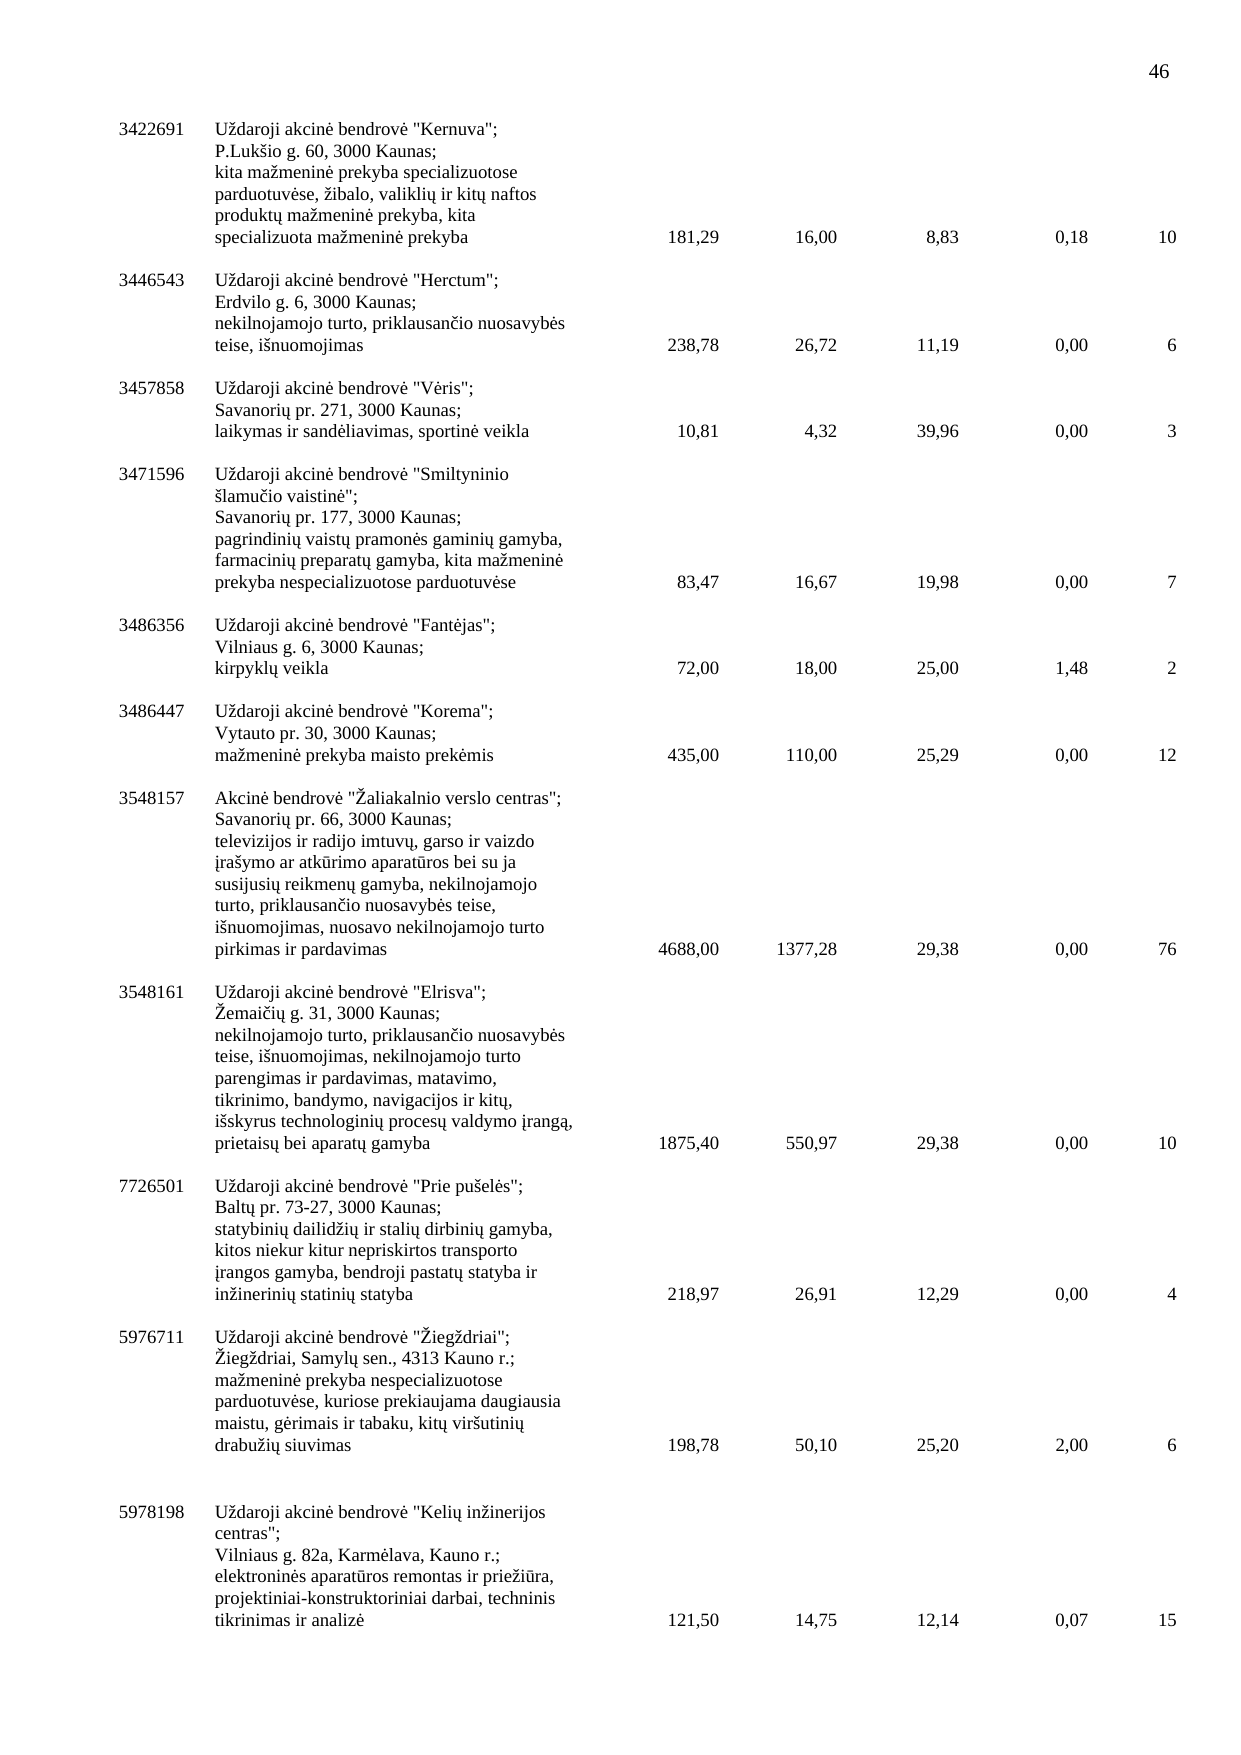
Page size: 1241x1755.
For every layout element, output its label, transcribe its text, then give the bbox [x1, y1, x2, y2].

table_cell Uždaroji akcinė bendrovė "Herctum"; Erdvilo g. 6, 3000 Kaunas; nekilnojamojo turto, priklausančio nuosavybės teise, išnuomojimas [203, 269, 587, 377]
table_cell 4688,00 [587, 787, 735, 981]
table_cell 0,00 [975, 981, 1104, 1175]
table_cell 4,32 [735, 377, 853, 463]
table_cell 39,96 [853, 377, 974, 463]
table_header 15 [1104, 1501, 1192, 1652]
table_cell 83,47 [587, 463, 735, 614]
table_cell 6 [1104, 1326, 1192, 1477]
table_cell 18,00 [735, 614, 853, 700]
table_cell 0,00 [975, 700, 1104, 787]
table_cell 29,38 [853, 787, 974, 981]
table_cell 3486447 [100, 700, 203, 787]
table_cell Uždaroji akcinė bendrovė "Kernuva"; P.Lukšio g. 60, 3000 Kaunas; kita mažmeninė prekyba specializuotose parduotuvėse, žibalo, valiklių ir kitų naftos produktų mažmeninė prekyba, kita specializuota mažmeninė prekyba [203, 118, 587, 269]
table_cell 5976711 [100, 1326, 203, 1477]
table_cell 3471596 [100, 463, 203, 614]
table_cell 8,83 [853, 118, 974, 269]
table_cell Uždaroji akcinė bendrovė "Fantėjas"; Vilniaus g. 6, 3000 Kaunas; kirpyklų veikla [203, 614, 587, 700]
table_cell 3548157 [100, 787, 203, 981]
table_cell 25,20 [853, 1326, 974, 1477]
table_cell 16,67 [735, 463, 853, 614]
table_header 0,07 [975, 1501, 1104, 1652]
table_header Uždaroji akcinė bendrovė "Kelių inžinerijos centras"; Vilniaus g. 82a, Karmėlava, Kauno r.; elektroninės aparatūros remontas ir priežiūra, projektiniai-konstruktoriniai darbai, techninis tikrinimas ir analizė [203, 1501, 587, 1652]
table_cell 10 [1104, 981, 1192, 1175]
table_cell 0,00 [975, 377, 1104, 463]
table_cell 0,00 [975, 1175, 1104, 1326]
table_cell 3422691 [100, 118, 203, 269]
table_cell 12,29 [853, 1175, 974, 1326]
table_cell Uždaroji akcinė bendrovė "Smiltyninio šlamučio vaistinė"; Savanorių pr. 177, 3000 Kaunas; pagrindinių vaistų pramonės gaminių gamyba, farmacinių preparatų gamyba, kita mažmeninė prekyba nespecializuotose parduotuvėse [203, 463, 587, 614]
table_cell 550,97 [735, 981, 853, 1175]
table_header 5978198 [100, 1501, 203, 1652]
table_cell 1,48 [975, 614, 1104, 700]
table_cell 110,00 [735, 700, 853, 787]
table_cell 72,00 [587, 614, 735, 700]
table_cell Uždaroji akcinė bendrovė "Žiegždriai"; Žiegždriai, Samylų sen., 4313 Kauno r.; mažmeninė prekyba nespecializuotose parduotuvėse, kuriose prekiaujama daugiausia maistu, gėrimais ir tabaku, kitų viršutinių drabužių siuvimas [203, 1326, 587, 1477]
table_cell 16,00 [735, 118, 853, 269]
table_cell 1875,40 [587, 981, 735, 1175]
table_cell 26,91 [735, 1175, 853, 1326]
table_cell 4 [1104, 1175, 1192, 1326]
table_cell 12 [1104, 700, 1192, 787]
table_cell 11,19 [853, 269, 974, 377]
table_cell Uždaroji akcinė bendrovė "Vėris"; Savanorių pr. 271, 3000 Kaunas; laikymas ir sandėliavimas, sportinė veikla [203, 377, 587, 463]
table_cell 76 [1104, 787, 1192, 981]
table_cell 3457858 [100, 377, 203, 463]
table_cell 26,72 [735, 269, 853, 377]
table_cell Akcinė bendrovė "Žaliakalnio verslo centras"; Savanorių pr. 66, 3000 Kaunas; televizijos ir radijo imtuvų, garso ir vaizdo įrašymo ar atkūrimo aparatūros bei su ja susijusių reikmenų gamyba, nekilnojamojo turto, priklausančio nuosavybės teise, išnuomojimas, nuosavo nekilnojamojo turto pirkimas ir pardavimas [203, 787, 587, 981]
table_cell 7726501 [100, 1175, 203, 1326]
table_cell 0,00 [975, 269, 1104, 377]
table_cell 19,98 [853, 463, 974, 614]
table_cell Uždaroji akcinė bendrovė "Korema"; Vytauto pr. 30, 3000 Kaunas; mažmeninė prekyba maisto prekėmis [203, 700, 587, 787]
table_header 14,75 [735, 1501, 853, 1652]
table_cell 3486356 [100, 614, 203, 700]
table_cell 218,97 [587, 1175, 735, 1326]
table_cell Uždaroji akcinė bendrovė "Elrisva"; Žemaičių g. 31, 3000 Kaunas; nekilnojamojo turto, priklausančio nuosavybės teise, išnuomojimas, nekilnojamojo turto parengimas ir pardavimas, matavimo, tikrinimo, bandymo, navigacijos ir kitų, išskyrus technologinių procesų valdymo įrangą, prietaisų bei aparatų gamyba [203, 981, 587, 1175]
table_cell 1377,28 [735, 787, 853, 981]
table_cell 10 [1104, 118, 1192, 269]
table_cell 0,00 [975, 787, 1104, 981]
table_cell 10,81 [587, 377, 735, 463]
table_cell 3 [1104, 377, 1192, 463]
table_header 12,14 [853, 1501, 974, 1652]
table_cell 0,18 [975, 118, 1104, 269]
table_cell 50,10 [735, 1326, 853, 1477]
table_cell 7 [1104, 463, 1192, 614]
table_cell 238,78 [587, 269, 735, 377]
table_cell 181,29 [587, 118, 735, 269]
table_cell 435,00 [587, 700, 735, 787]
table_cell 198,78 [587, 1326, 735, 1477]
table_cell 0,00 [975, 463, 1104, 614]
table_cell 25,00 [853, 614, 974, 700]
table_cell 3548161 [100, 981, 203, 1175]
table_header 121,50 [587, 1501, 735, 1652]
table_cell 6 [1104, 269, 1192, 377]
table_cell 2,00 [975, 1326, 1104, 1477]
table_cell 29,38 [853, 981, 974, 1175]
table_cell Uždaroji akcinė bendrovė "Prie pušelės"; Baltų pr. 73-27, 3000 Kaunas; statybinių dailidžių ir stalių dirbinių gamyba, kitos niekur kitur nepriskirtos transporto įrangos gamyba, bendroji pastatų statyba ir inžinerinių statinių statyba [203, 1175, 587, 1326]
table_cell 2 [1104, 614, 1192, 700]
table_cell 25,29 [853, 700, 974, 787]
table_cell 3446543 [100, 269, 203, 377]
